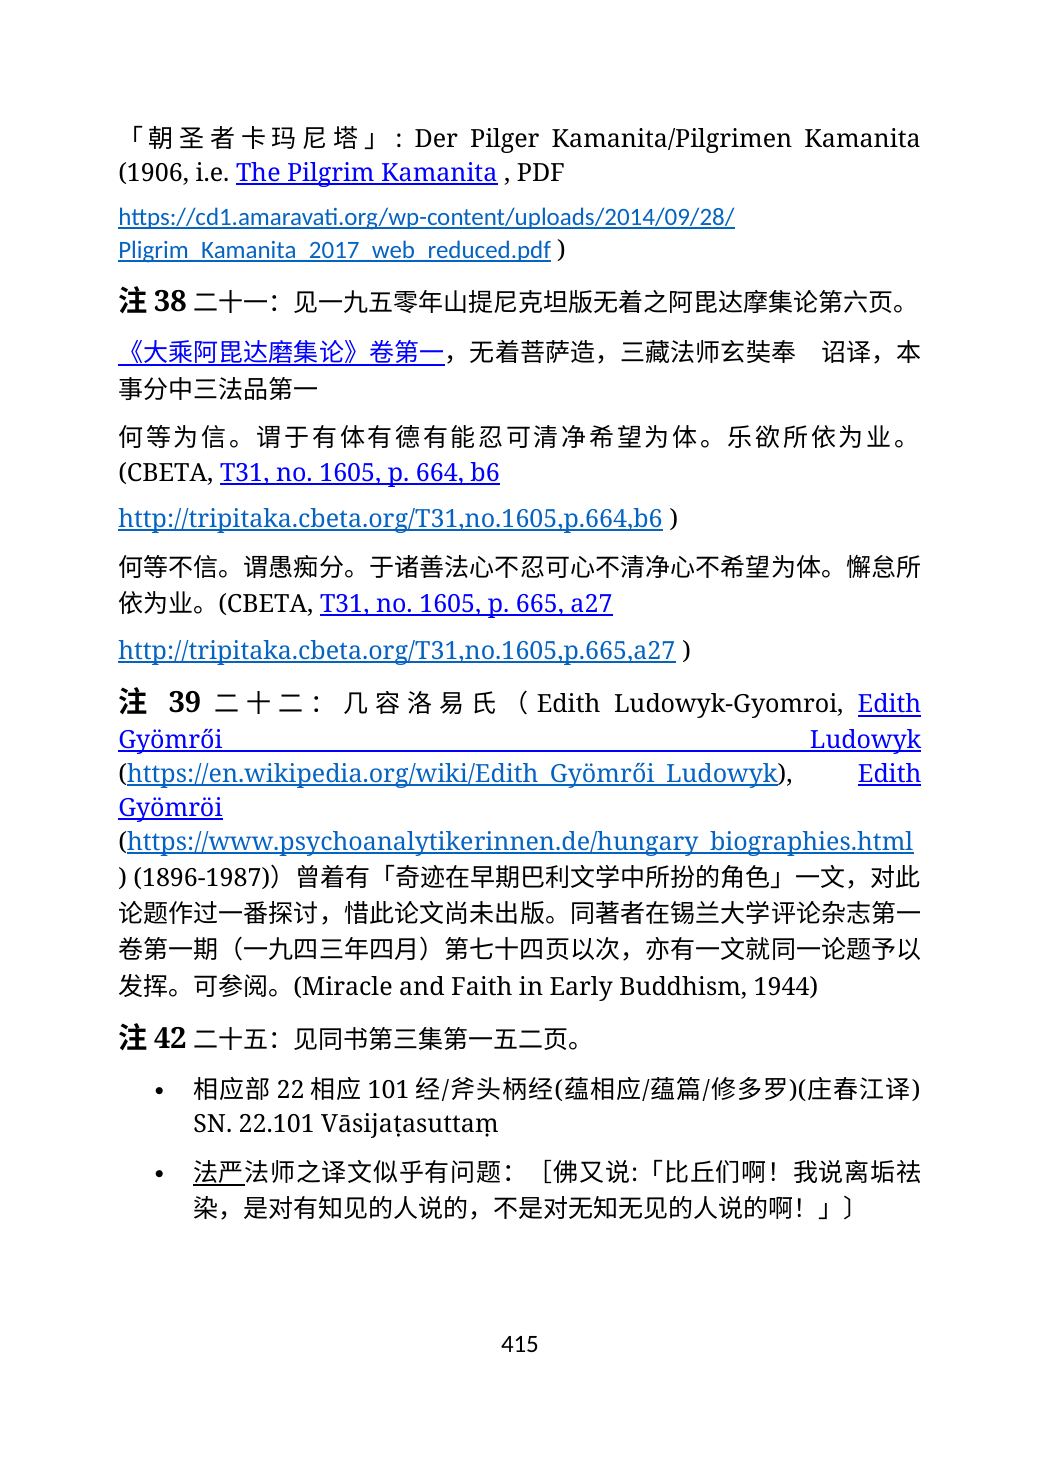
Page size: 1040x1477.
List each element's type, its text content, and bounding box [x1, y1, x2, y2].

text 何等不信。谓愚痴分。于诸善法心不忍可心不清净心不希望为体。懈怠所依为业。(CBETA, T31, no. 1605, p. 665, a27 [118, 547, 921, 620]
text 注 38 二十一：见一九五零年山提尼克坦版无着之阿毘达摩集论第六页。 [118, 278, 921, 320]
list 法严法师之译文似乎有问题：［佛又说:「比丘们啊！我说离垢祛染，是对有知见的人说的，不是对无知无见的人说的啊！」〕 [156, 1153, 921, 1225]
text https://cd1.amaravati.org/wp-content/uploads/2014/09/28/Pligrim_Kamanita_2017_web_reduced.pdf ) [118, 201, 921, 266]
text 注 39二十二：几容洛易氏（Edith Ludowyk-Gyomroi, Edith Gyömrői Ludowyk [118, 679, 921, 750]
text 何等为信。谓于有体有德有能忍可清净希望为体。乐欲所依为业。(CBETA, T31, no. 1605, p. 664, b6 [118, 418, 921, 488]
text 注 42 二十五：见同书第三集第一五二页。 [118, 1015, 921, 1057]
text 《大乘阿毘达磨集论》卷第一，无着菩萨造，三藏法师玄奘奉 诏译，本事分中三法品第一 [118, 333, 921, 405]
text 「朝圣者卡玛尼塔」: Der Pilger Kamanita/Pilgrimen Kamanita (1906, i.e. The Pilgrim Kamanita , PDF [118, 118, 921, 188]
list 相应部22相应101经/斧头柄经(蕴相应/蕴篇/修多罗)(庄春江译) SN. 22.101 Vāsijaṭasuttaṃ [156, 1070, 921, 1140]
text http://tripitaka.cbeta.org/T31,no.1605,p.664,b6 ) [118, 501, 921, 535]
text (https://en.wikipedia.org/wiki/Edith_Gyömrői_Ludowyk), Edith Gyömröi (https://www.psychoanalytikerinnen.de/hungary_biographies.html) (1896-1987)）曾着有「奇迹在早期巴利文学中所扮的角色」一文，对此论题作过一番探讨，惜此论文尚未出版。同著者在锡兰大学评论杂志第一卷第一期（一九四三年四月）第七十四页以次，亦有一文就同一论题予以发挥。可参阅。(Miracle and Faith in Early Buddhism, 1944) [118, 752, 921, 1002]
text http://tripitaka.cbeta.org/T31,no.1605,p.665,a27 ) [118, 632, 921, 666]
